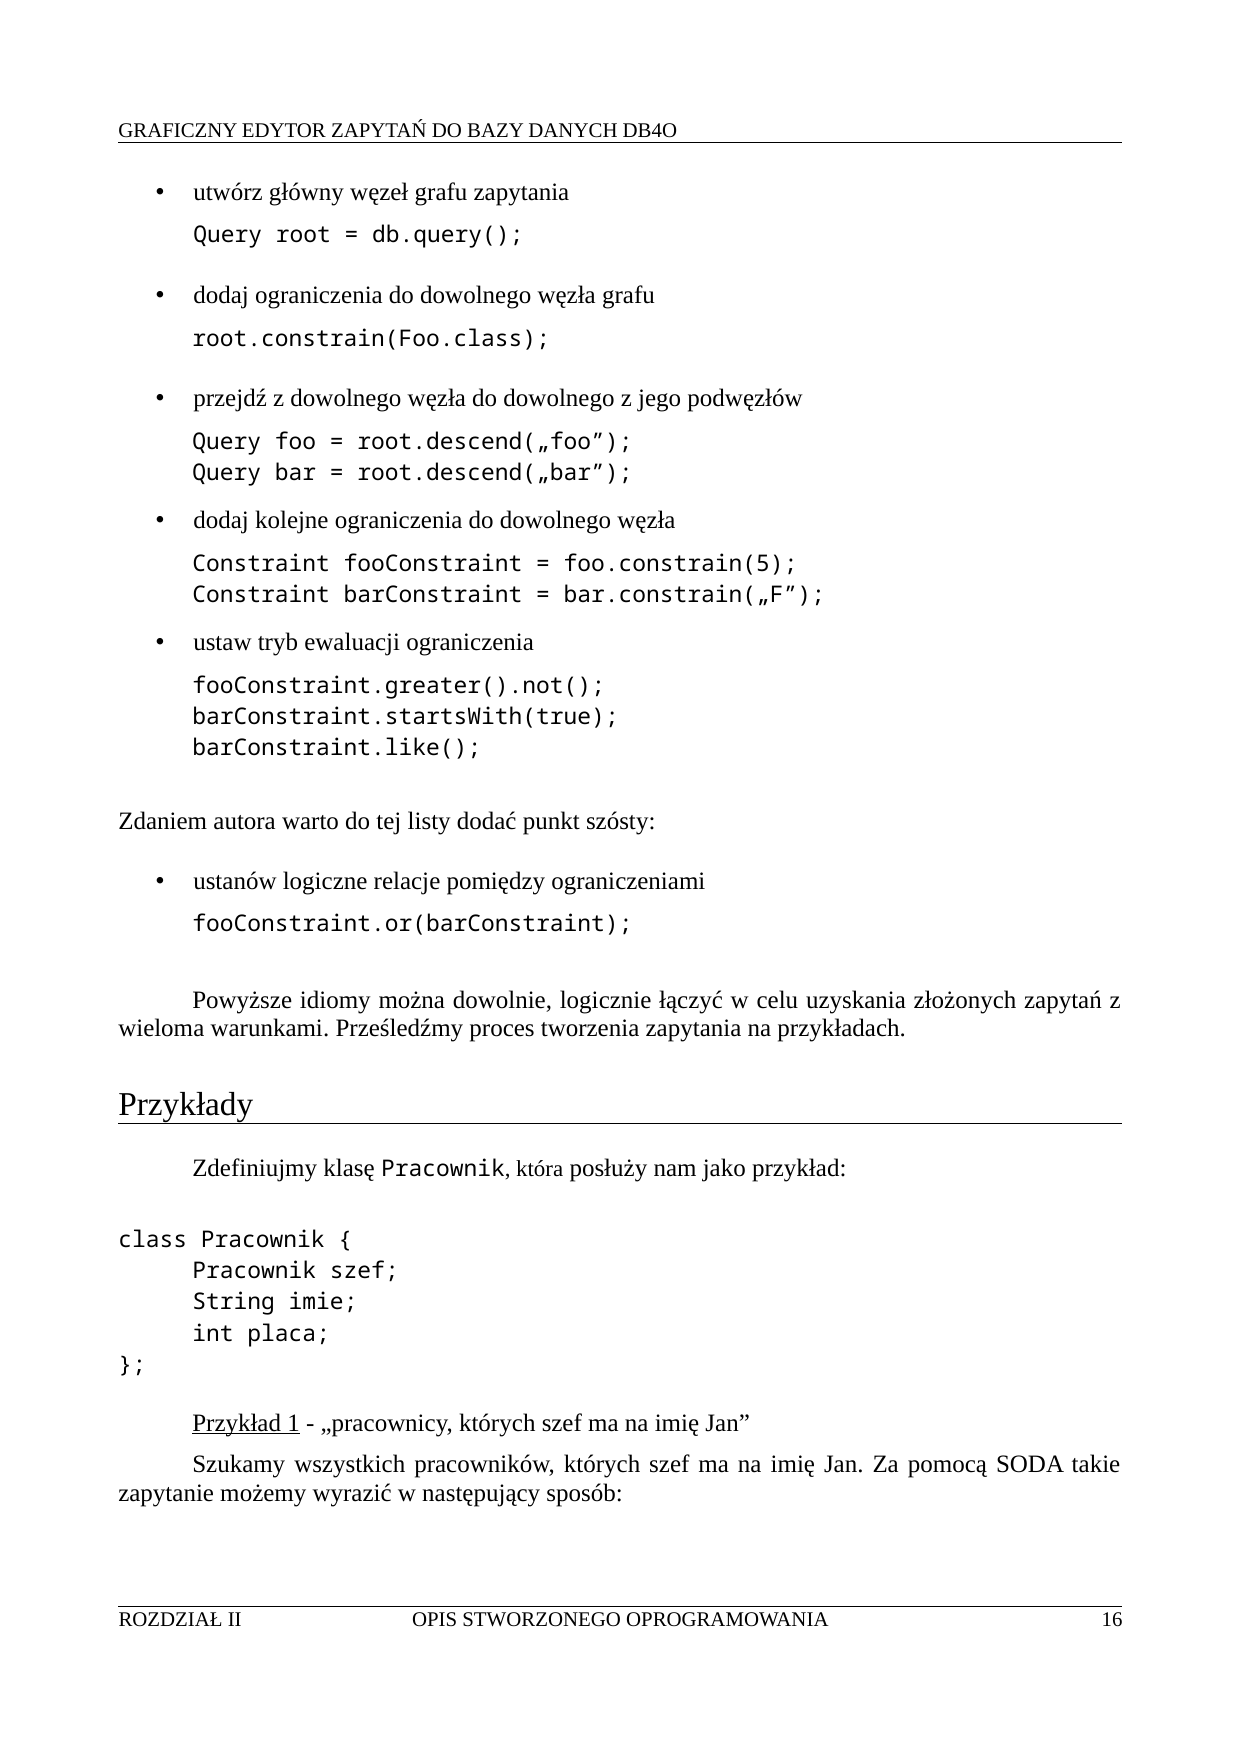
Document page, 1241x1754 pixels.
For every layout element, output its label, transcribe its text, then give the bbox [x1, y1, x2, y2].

list ustaw tryb ewaluacji ograniczenia [156, 627, 1122, 656]
text String imie; [118, 1285, 1122, 1317]
list dodaj kolejne ograniczenia do dowolnego węzła [156, 506, 1122, 534]
text int placa; [118, 1317, 1122, 1348]
list utwórz główny węzeł grafu zapytania [156, 177, 1122, 206]
list dodaj ograniczenia do dowolnego węzła grafu [156, 280, 1122, 309]
text Constraint barConstraint = bar.constrain(„F”); [118, 578, 1122, 609]
text barConstraint.startsWith(true); [118, 700, 1122, 731]
text Query bar = root.descend(„bar”); [118, 456, 1122, 487]
text Przykład 1 - „pracownicy, których szef ma na imię Jan” [118, 1408, 1122, 1437]
list ustanów logiczne relacje pomiędzy ograniczeniami [156, 866, 1122, 894]
text Szukamy wszystkich pracowników, których szef ma na imię Jan. Za pomocą SODA takie zapytanie możemy wyrazić w następujący sposób: [118, 1449, 1122, 1507]
text Zdefiniujmy klasę Pracownik, która posłuży nam jako przykład: [118, 1152, 1122, 1183]
text Pracownik szef; [118, 1254, 1122, 1285]
list przejdź z dowolnego węzła do dowolnego z jego podwęzłów [156, 383, 1122, 412]
text fooConstraint.or(barConstraint); [118, 907, 1122, 938]
subtitle Przykłady [118, 1084, 1122, 1123]
text barConstraint.like(); [118, 731, 1122, 762]
text fooConstraint.greater().not(); [118, 669, 1122, 700]
text root.constrain(Foo.class); [118, 322, 1122, 353]
text Constraint fooConstraint = foo.constrain(5); [118, 547, 1122, 578]
text }; [118, 1348, 1122, 1379]
text Powyższe idiomy można dowolnie, logicznie łączyć w celu uzyskania złożonych zapytań z wieloma warunkami. Prześledźmy proces tworzenia zapytania na przykładach. [118, 985, 1122, 1042]
list Query root = db.query(); [156, 218, 1122, 249]
text Zdaniem autora warto do tej listy dodać punkt szósty: [118, 806, 1122, 835]
text Query foo = root.descend(„foo”); [118, 425, 1122, 456]
text class Pracownik { [118, 1223, 1122, 1254]
